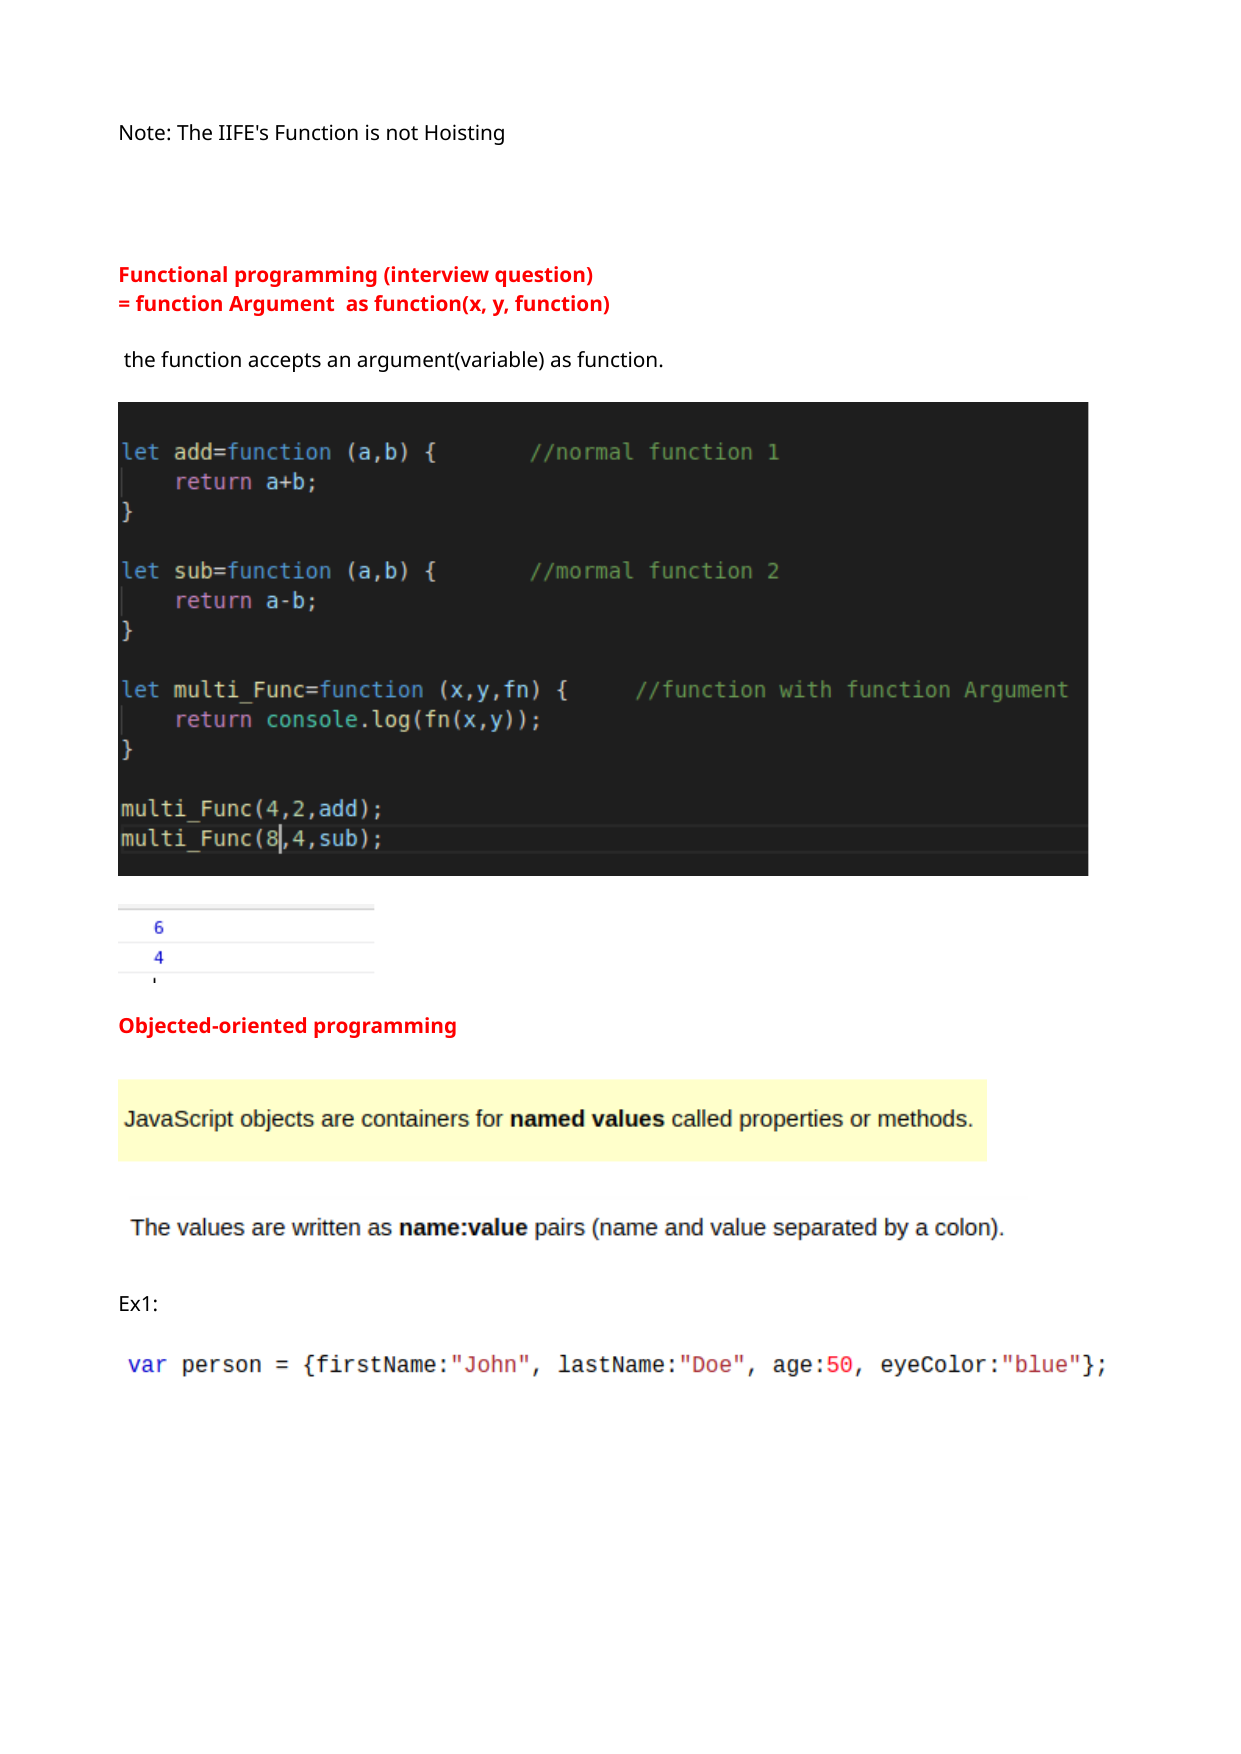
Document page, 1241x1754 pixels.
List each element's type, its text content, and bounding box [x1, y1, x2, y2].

picture [118, 1345, 1123, 1391]
text Objected-oriented programming [118, 1011, 1122, 1039]
text Ex1: [118, 1289, 1122, 1317]
picture [118, 904, 375, 983]
text Functional programming (interview question) [118, 260, 1122, 289]
text = function Argument as function(x, y, function) [118, 289, 1122, 317]
picture [118, 402, 1089, 876]
text the function accepts an argument(variable) as function. [118, 346, 1122, 374]
picture [118, 1067, 987, 1168]
picture [118, 1196, 1028, 1261]
text Note: The IIFE's Function is not Hoisting [118, 118, 1122, 147]
